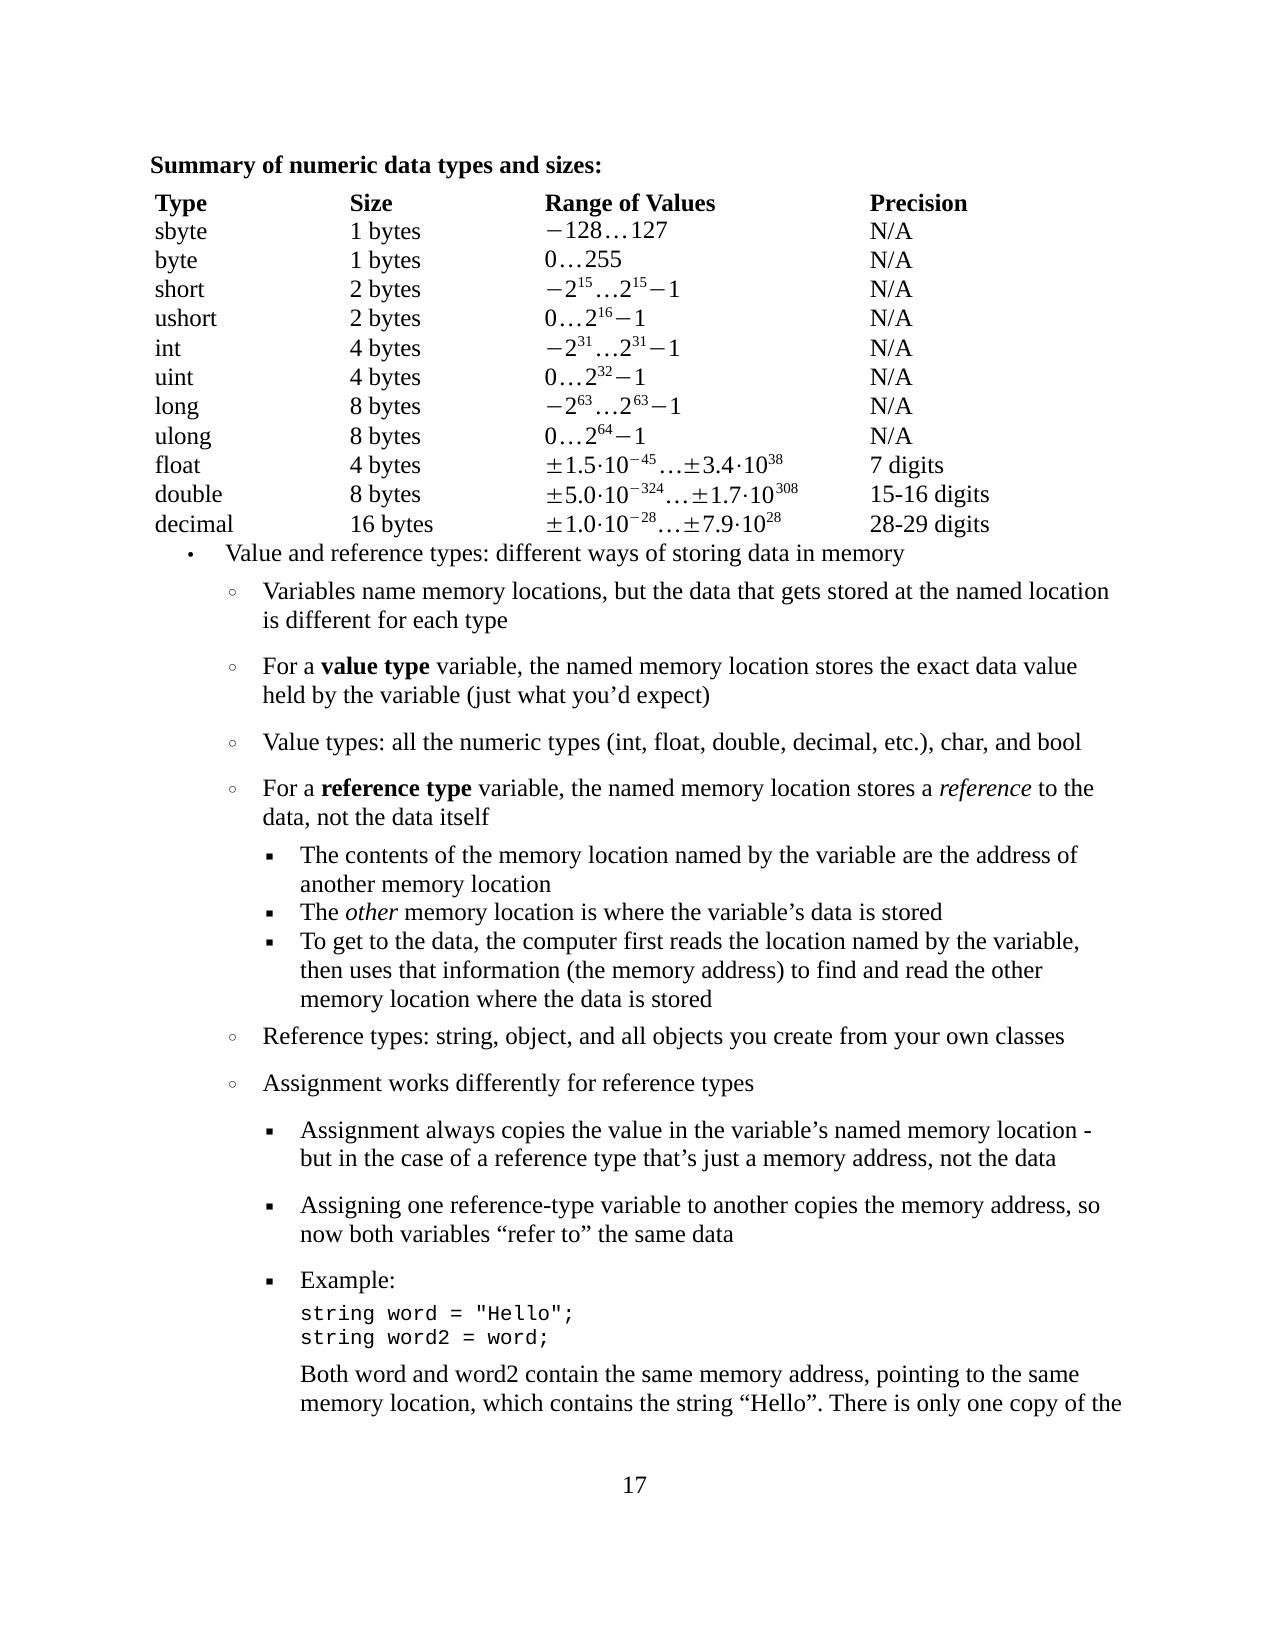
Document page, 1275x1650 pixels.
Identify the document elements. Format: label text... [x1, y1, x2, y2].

list For a value type variable, the named memory location stores the exact data value held by the variable (just what you’d expect) [225, 651, 1125, 709]
list Reference types: string, object, and all objects you create from your own classes [225, 1021, 1125, 1050]
table_cell float [150, 450, 345, 479]
table_cell sbyte [150, 216, 345, 245]
list string word = "Hello"; [262, 1303, 1125, 1327]
table_cell N/A [865, 274, 1125, 303]
table_header Size [345, 188, 540, 216]
list To get to the data, the computer first reads the location named by the variable, then uses that information (the memory address) to find and read the other memory location where the data is stored [262, 926, 1125, 1012]
table_cell uint [150, 362, 345, 391]
list The other memory location is where the variable’s data is stored [262, 897, 1125, 926]
table_cell 7 digits [865, 450, 1125, 479]
table_cell 15-16 digits [865, 480, 1125, 509]
list Variables name memory locations, but the data that gets stored at the named location is different for each type [225, 576, 1125, 633]
table_cell [540, 333, 865, 362]
table_cell [540, 303, 865, 333]
table_cell N/A [865, 362, 1125, 391]
table_cell 16 bytes [345, 509, 540, 538]
table_cell decimal [150, 509, 345, 538]
table_cell N/A [865, 421, 1125, 450]
table_cell [540, 274, 865, 303]
table_cell N/A [865, 333, 1125, 362]
table_cell 8 bytes [345, 421, 540, 450]
table_header Range of Values [540, 188, 865, 216]
table_cell [540, 450, 865, 479]
table_cell ulong [150, 421, 345, 450]
text Summary of numeric data types and sizes: [150, 150, 1125, 179]
table_cell byte [150, 245, 345, 274]
list For a reference type variable, the named memory location stores a reference to the data, not the data itself [225, 773, 1125, 831]
table_cell 28-29 digits [865, 509, 1125, 538]
table_cell [540, 216, 865, 245]
table_cell 4 bytes [345, 333, 540, 362]
table_cell 4 bytes [345, 450, 540, 479]
list Assignment always copies the value in the variable’s named memory location - but in the case of a reference type that’s just a memory address, not the data [262, 1115, 1125, 1172]
table_cell [540, 245, 865, 274]
table_cell N/A [865, 303, 1125, 333]
table_cell [540, 421, 865, 450]
list Both word and word2 contain the same memory address, pointing to the same memory location, which contains the string “Hello”. There is only one copy of the [262, 1359, 1125, 1417]
list Value and reference types: different ways of storing data in memory [187, 538, 1125, 567]
table_cell N/A [865, 391, 1125, 421]
table_cell [540, 509, 865, 538]
table_cell 1 bytes [345, 245, 540, 274]
table_cell 1 bytes [345, 216, 540, 245]
table_cell double [150, 480, 345, 509]
list Example: [262, 1266, 1125, 1294]
table_cell [540, 362, 865, 391]
table_cell 2 bytes [345, 303, 540, 333]
table_cell N/A [865, 216, 1125, 245]
table_cell N/A [865, 245, 1125, 274]
table_cell ushort [150, 303, 345, 333]
table_cell 2 bytes [345, 274, 540, 303]
list Assigning one reference-type variable to another copies the memory address, so now both variables “refer to” the same data [262, 1190, 1125, 1248]
list Value types: all the numeric types (int, float, double, decimal, etc.), char, and bool [225, 727, 1125, 756]
table_cell [540, 480, 865, 509]
table_cell 8 bytes [345, 480, 540, 509]
table_cell short [150, 274, 345, 303]
table_cell long [150, 391, 345, 421]
table_header Type [150, 188, 345, 216]
list The contents of the memory location named by the variable are the address of another memory location [262, 840, 1125, 897]
list Assignment works differently for reference types [225, 1068, 1125, 1097]
list string word2 = word; [262, 1327, 1125, 1351]
table_cell 8 bytes [345, 391, 540, 421]
table_header Precision [865, 188, 1125, 216]
table_cell int [150, 333, 345, 362]
table_cell 4 bytes [345, 362, 540, 391]
table_cell [540, 391, 865, 421]
